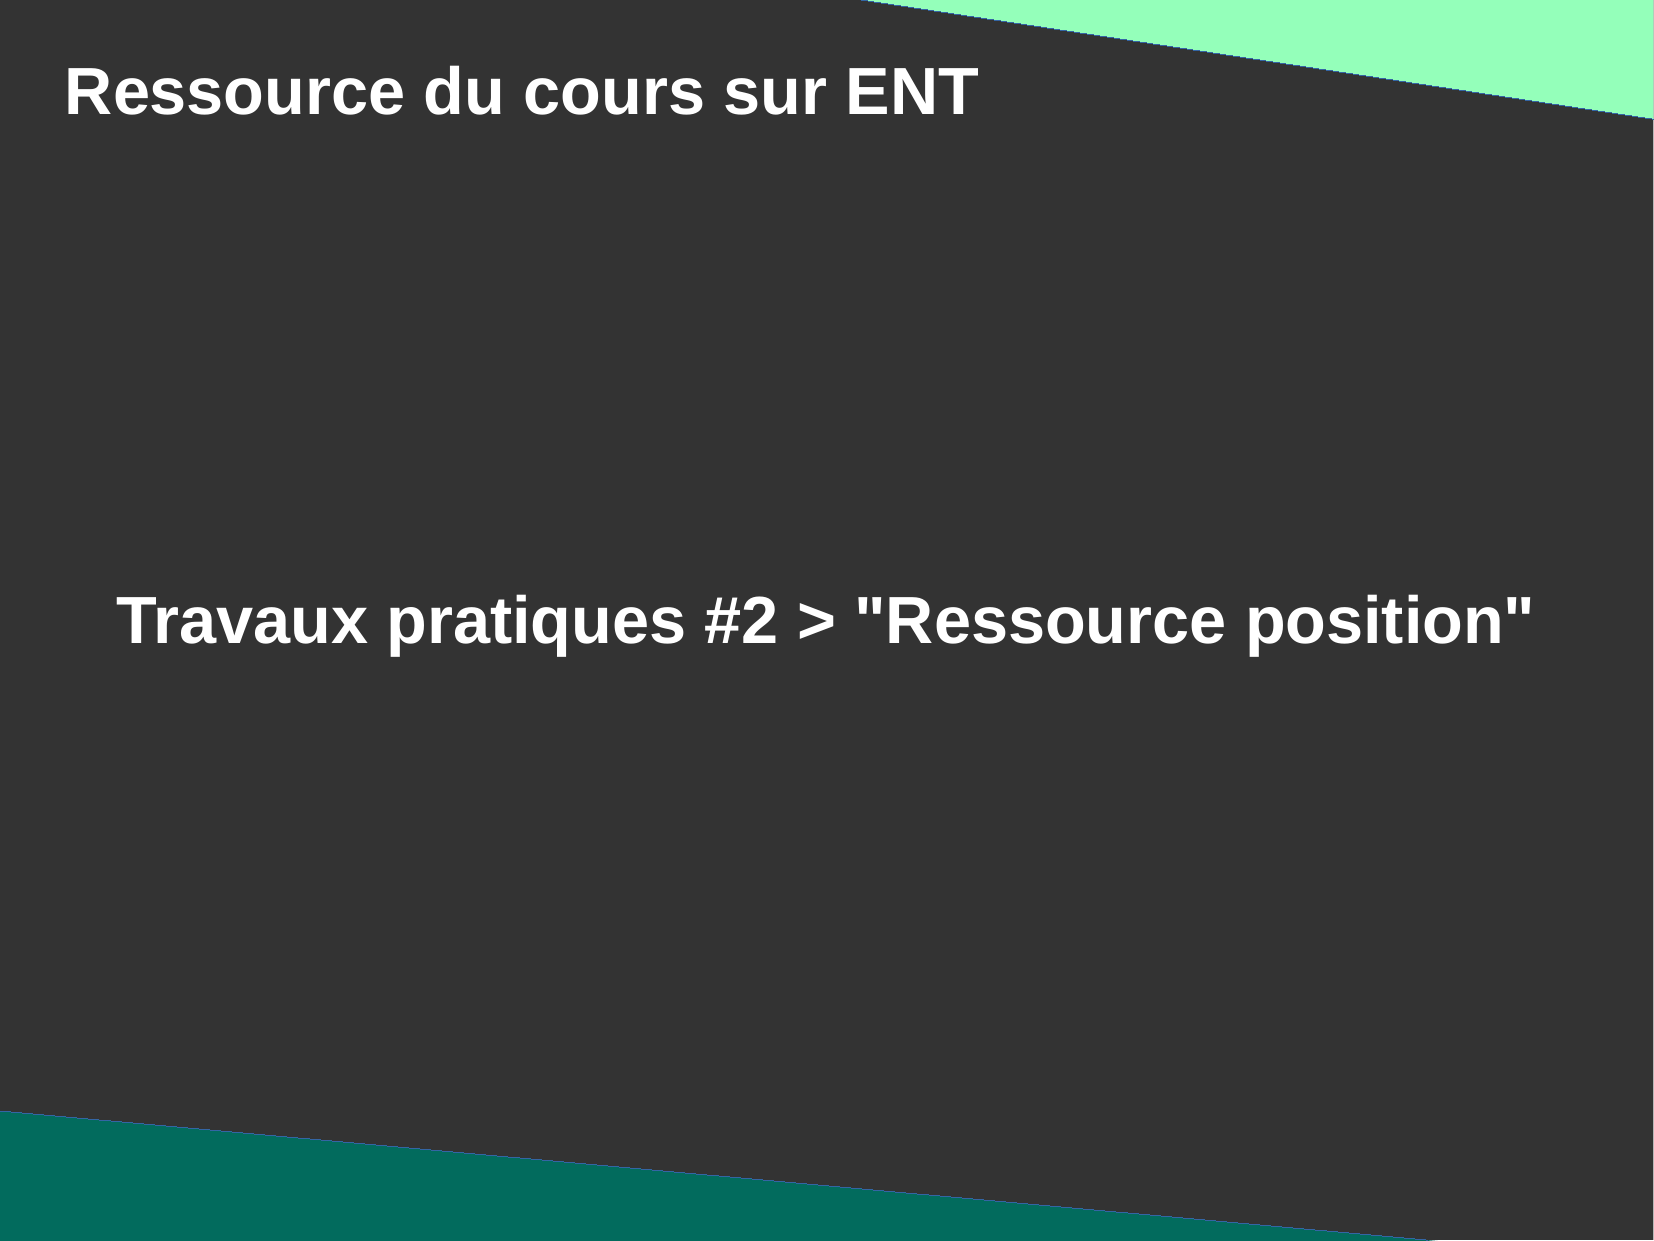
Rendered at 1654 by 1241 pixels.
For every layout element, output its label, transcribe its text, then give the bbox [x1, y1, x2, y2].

text_box [861, 0, 1654, 120]
title Travaux pratiques #2 > "Ressource position" [31, 582, 1622, 658]
title Ressource du cours sur ENT [64, 54, 1553, 157]
